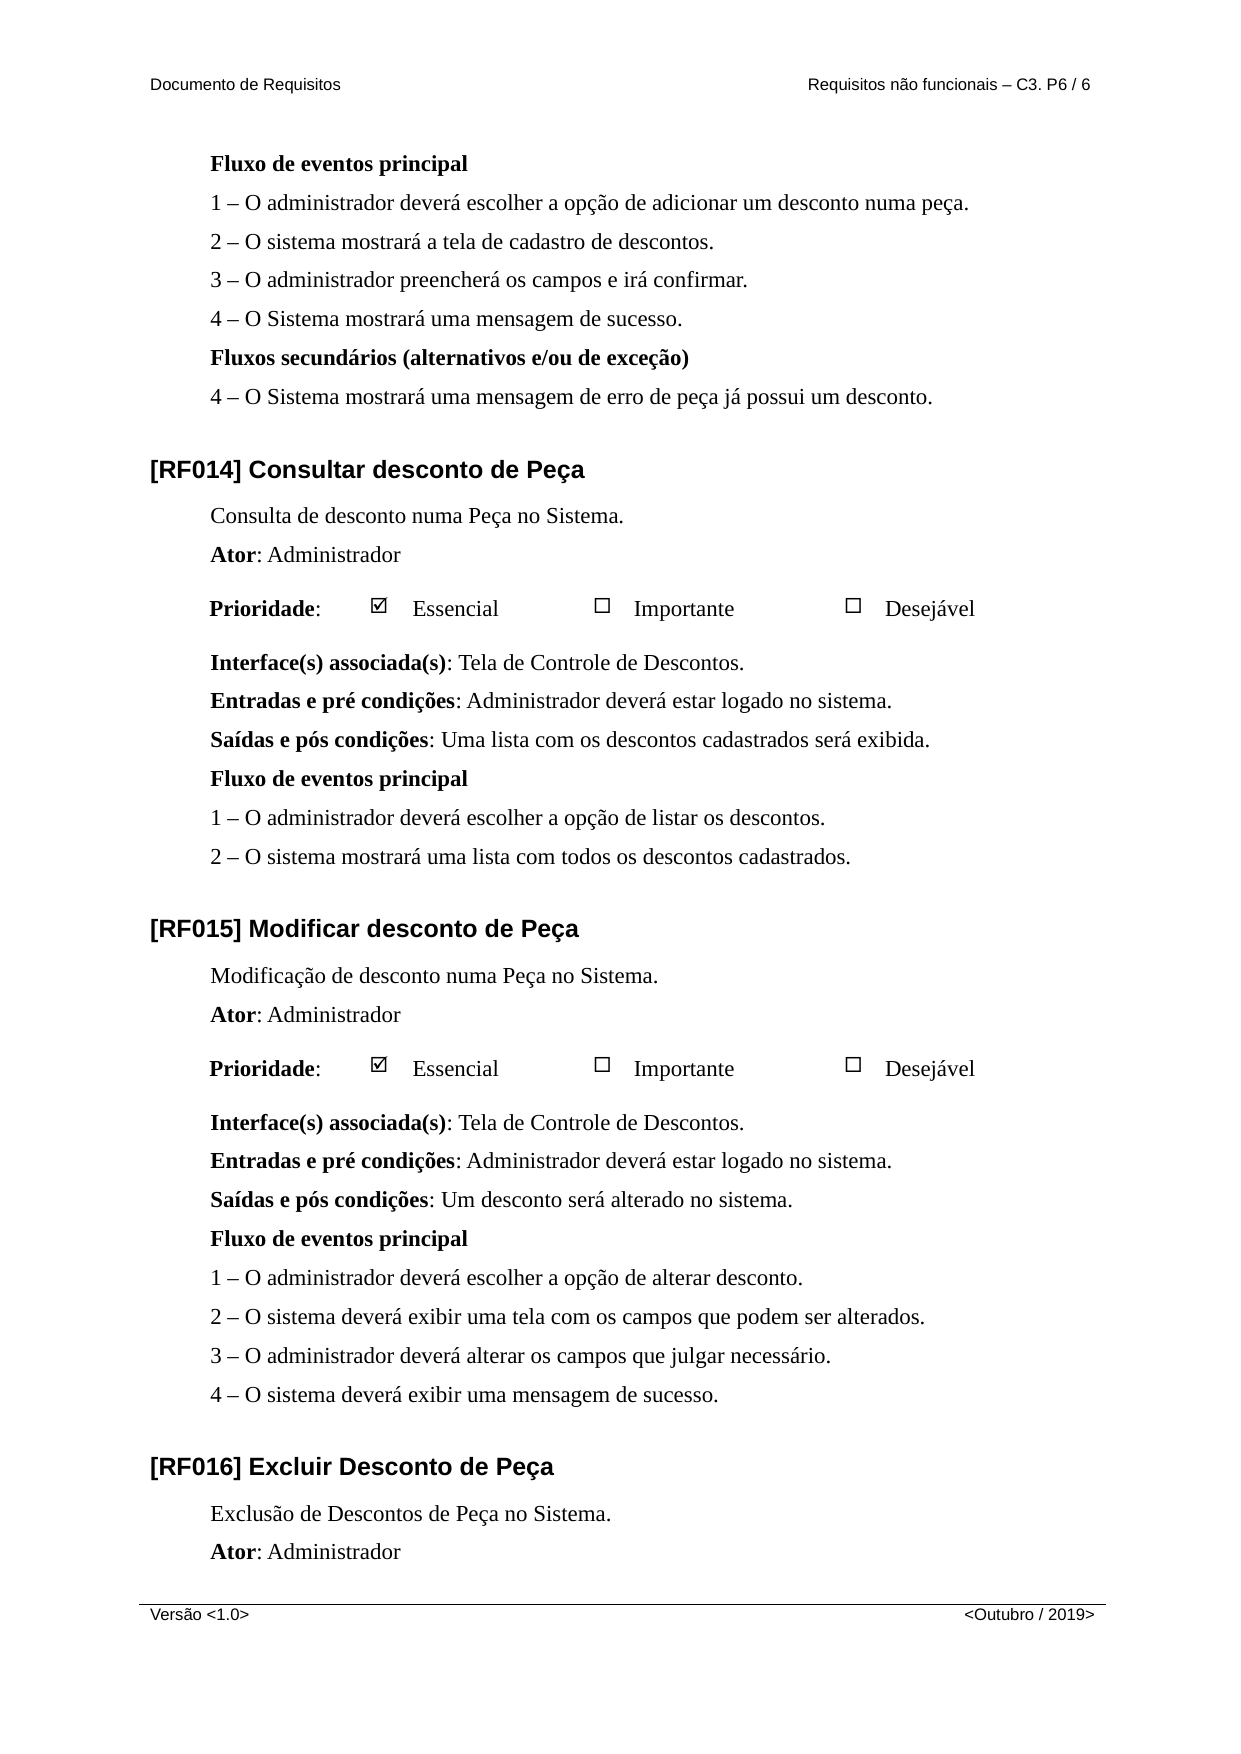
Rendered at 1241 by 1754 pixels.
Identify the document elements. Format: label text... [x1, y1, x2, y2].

text Entradas e pré condições: Administrador deverá estar logado no sistema. [210, 1147, 1090, 1174]
text Ator: Administrador [210, 541, 1090, 567]
text Fluxo de eventos principal [210, 150, 1090, 176]
text [RF015] Modificar desconto de Peça [150, 914, 1090, 943]
text Ator: Administrador [210, 1001, 1090, 1027]
table_header Essencial [401, 1034, 578, 1102]
text Fluxo de eventos principal [210, 765, 1090, 792]
text 1 – O administrador deverá escolher a opção de adicionar um desconto numa peça. [210, 189, 1090, 215]
text Interface(s) associada(s): Tela de Controle de Descontos. [210, 1109, 1090, 1135]
text Exclusão de Descontos de Peça no Sistema. [210, 1499, 1090, 1526]
table_header  [357, 1034, 401, 1102]
table_header  [829, 574, 873, 642]
text 2 – O sistema mostrará uma lista com todos os descontos cadastrados. [210, 843, 1090, 869]
text 3 – O administrador preencherá os campos e irá confirmar. [210, 267, 1090, 293]
text 4 – O Sistema mostrará uma mensagem de sucesso. [210, 305, 1090, 332]
text Fluxos secundários (alternativos e/ou de exceção) [210, 344, 1090, 371]
table_header Essencial [401, 574, 578, 642]
table_header Importante [623, 1034, 829, 1102]
table_header  [578, 1034, 622, 1102]
text Entradas e pré condições: Administrador deverá estar logado no sistema. [210, 688, 1090, 714]
text Consulta de desconto numa Peça no Sistema. [210, 502, 1090, 528]
text Saídas e pós condições: Um desconto será alterado no sistema. [210, 1186, 1090, 1213]
text 3 – O administrador deverá alterar os campos que julgar necessário. [210, 1342, 1090, 1368]
table_header  [829, 1034, 873, 1102]
text Interface(s) associada(s): Tela de Controle de Descontos. [210, 649, 1090, 675]
text 2 – O sistema mostrará a tela de cadastro de descontos. [210, 228, 1090, 254]
text Fluxo de eventos principal [210, 1225, 1090, 1252]
table_header Prioridade: [194, 1034, 357, 1102]
text 4 – O sistema deverá exibir uma mensagem de sucesso. [210, 1381, 1090, 1407]
text Saídas e pós condições: Uma lista com os descontos cadastrados será exibida. [210, 726, 1090, 753]
table_header Desejável [874, 1034, 1017, 1102]
text 1 – O administrador deverá escolher a opção de listar os descontos. [210, 804, 1090, 831]
text [RF014] Consultar desconto de Peça [150, 454, 1090, 483]
table_header Prioridade: [194, 574, 357, 642]
table_header  [578, 574, 622, 642]
table_header  [357, 574, 401, 642]
table_header Desejável [874, 574, 1017, 642]
text [RF016] Excluir Desconto de Peça [150, 1452, 1090, 1481]
text 2 – O sistema deverá exibir uma tela com os campos que podem ser alterados. [210, 1303, 1090, 1329]
table_header Importante [623, 574, 829, 642]
text 4 – O Sistema mostrará uma mensagem de erro de peça já possui um desconto. [210, 383, 1090, 409]
text Modificação de desconto numa Peça no Sistema. [210, 962, 1090, 988]
text 1 – O administrador deverá escolher a opção de alterar desconto. [210, 1264, 1090, 1290]
text Ator: Administrador [210, 1538, 1090, 1565]
